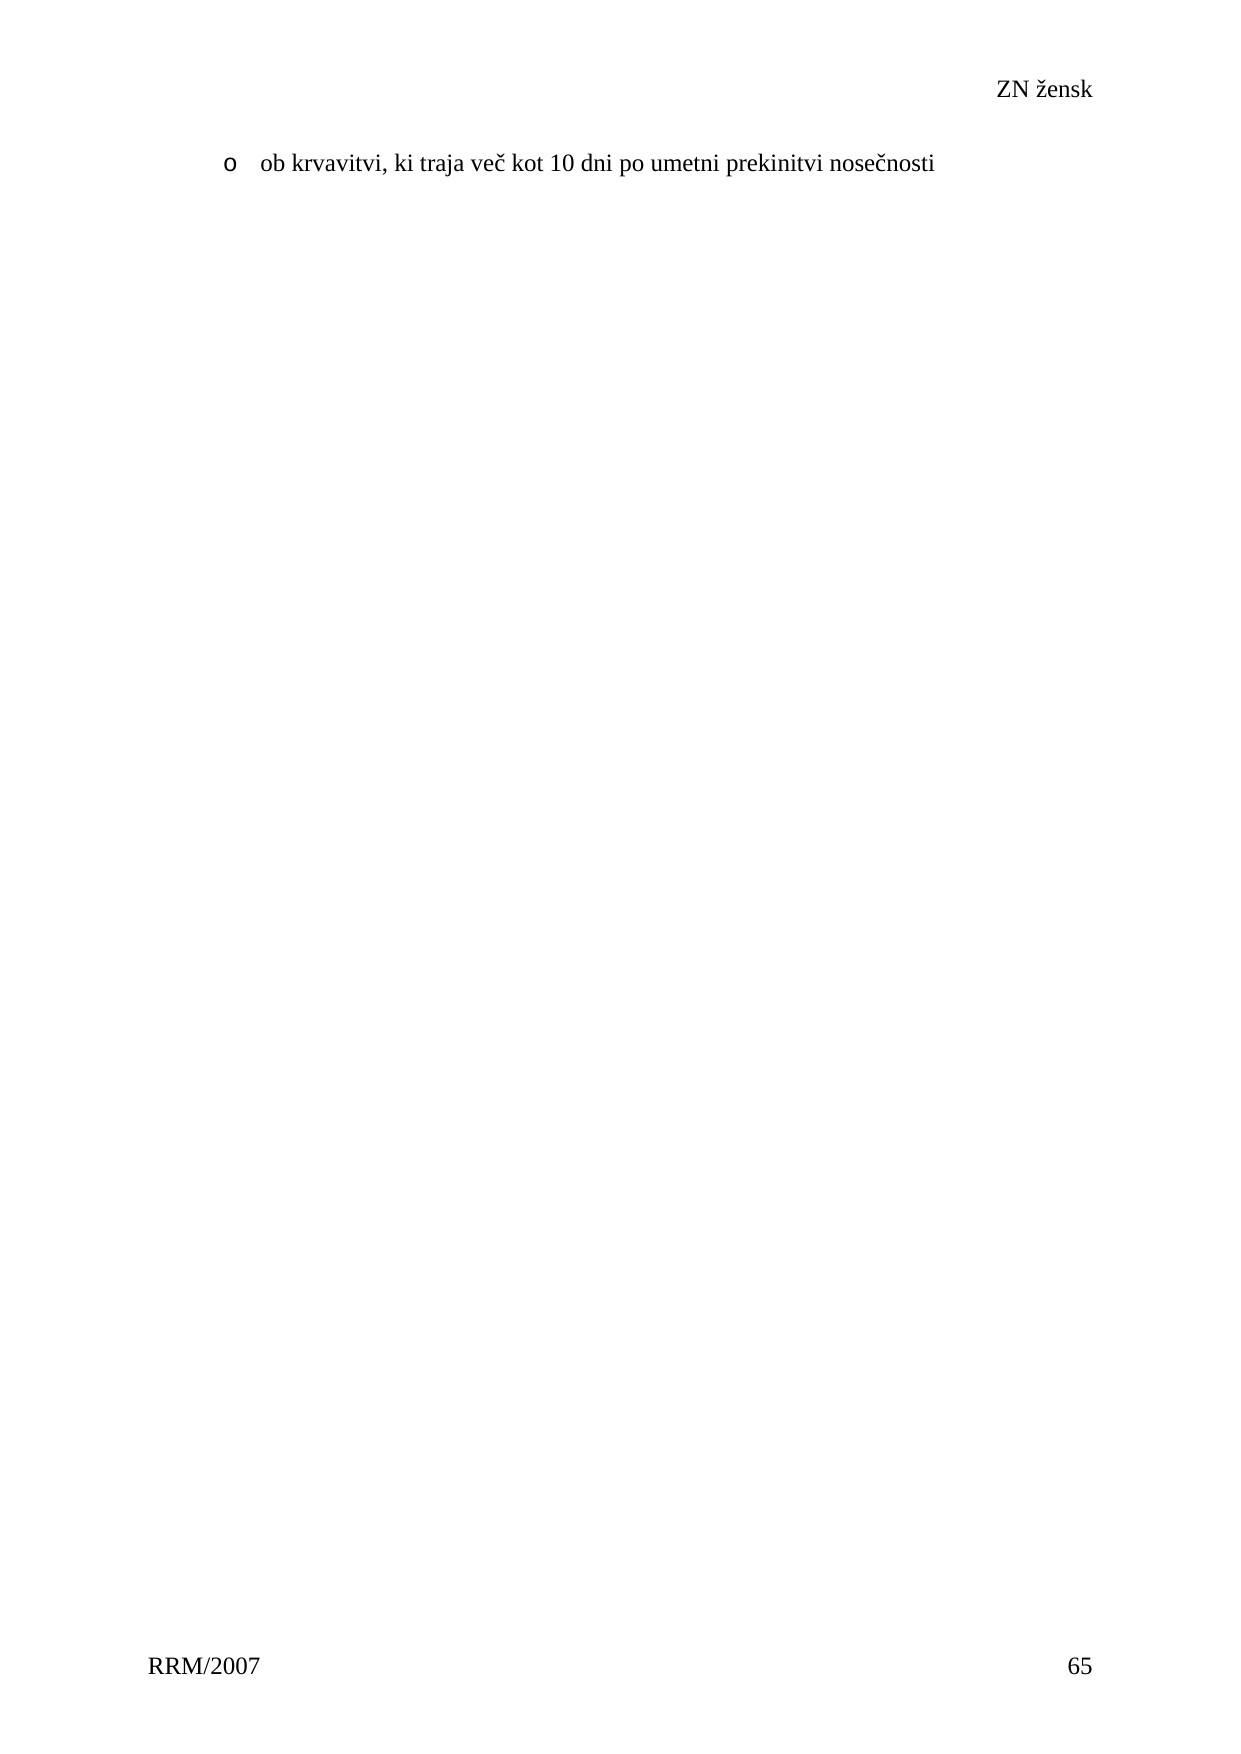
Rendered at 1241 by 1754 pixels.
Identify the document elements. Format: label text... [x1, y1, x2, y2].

list ob krvavitvi, ki traja več kot 10 dni po umetni prekinitvi nosečnosti [223, 148, 1092, 178]
